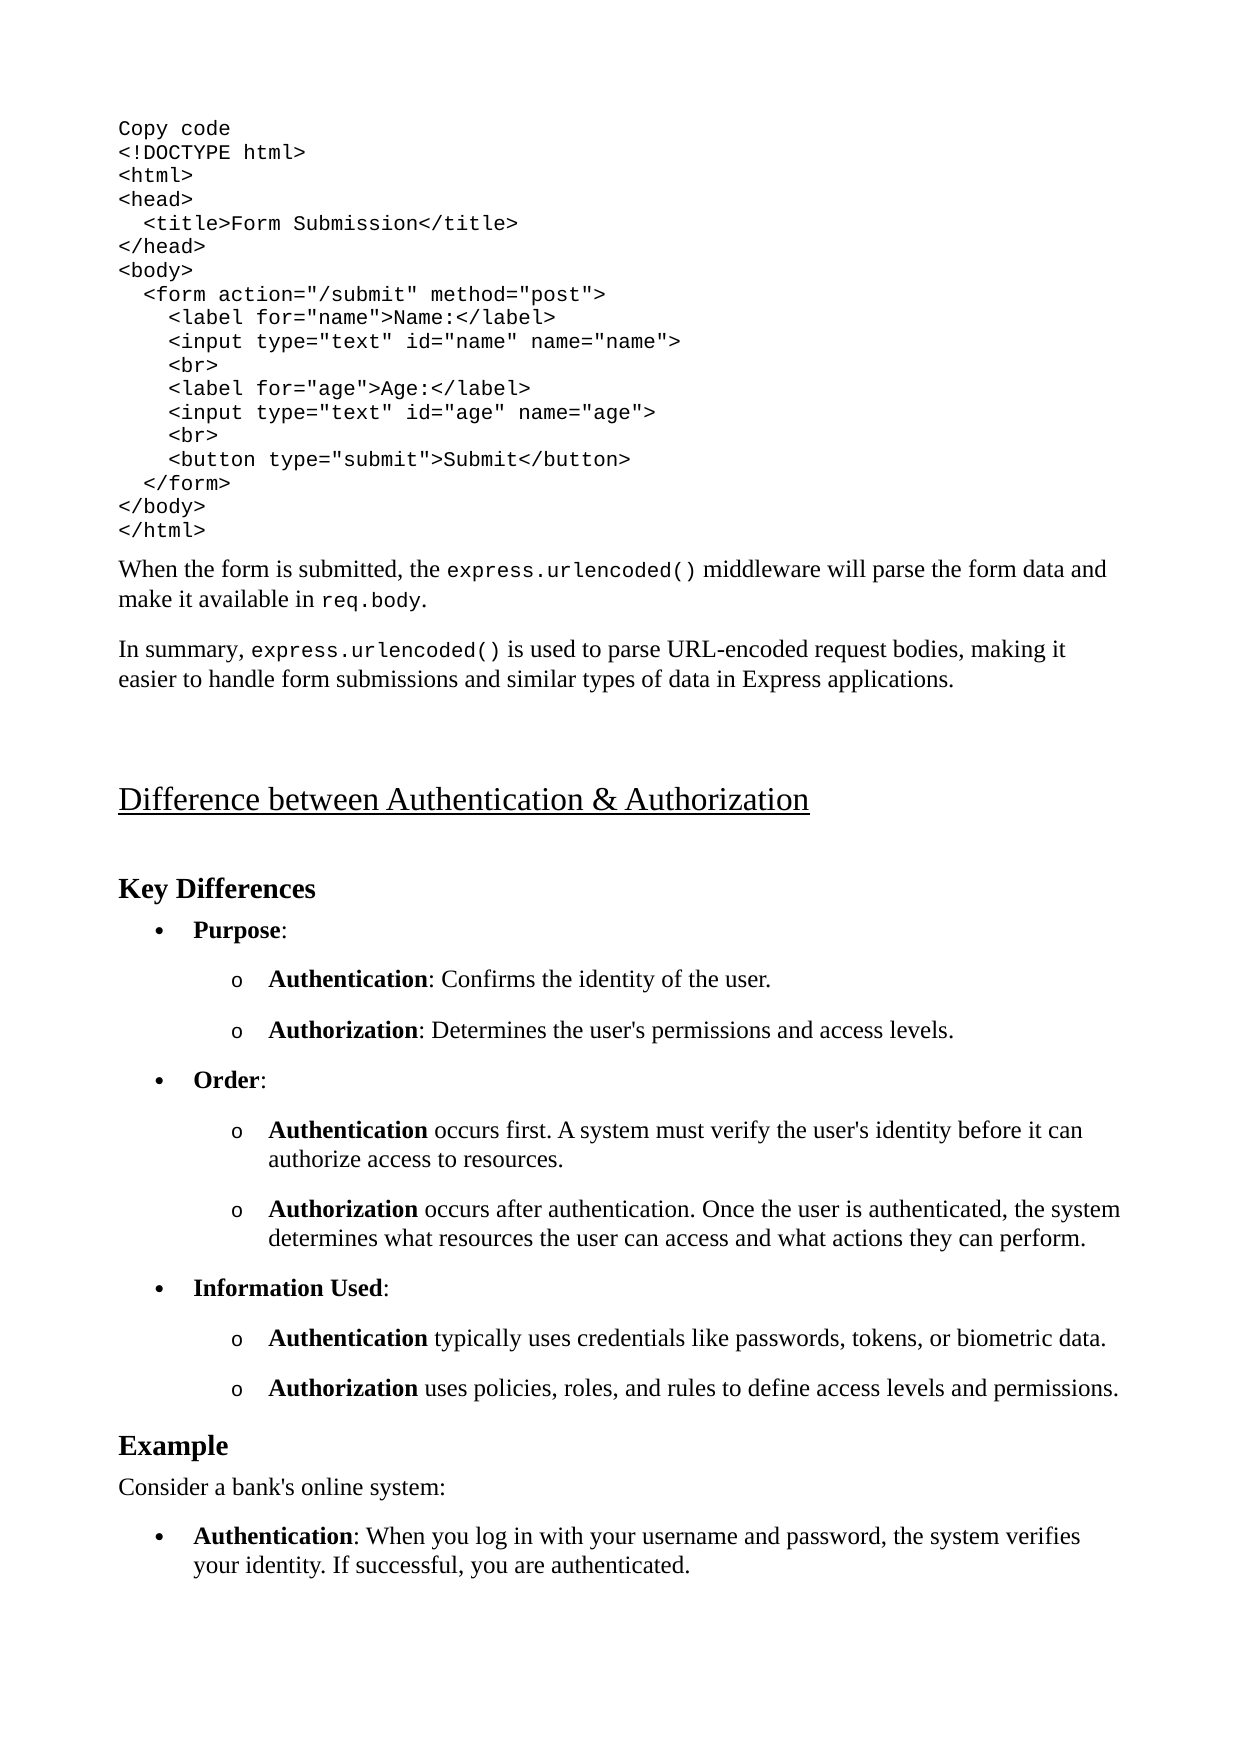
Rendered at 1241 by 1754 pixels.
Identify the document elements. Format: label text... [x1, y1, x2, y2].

text <button type="submit">Submit</button> [118, 449, 1122, 473]
list Order: [156, 1065, 1122, 1094]
text <label for="age">Age:</label> [118, 378, 1122, 402]
list Information Used: [156, 1273, 1122, 1302]
text <html> [118, 165, 1122, 189]
text Consider a bank's online system: [118, 1472, 1122, 1500]
subtitle Key Differences [118, 871, 1122, 904]
list Authentication: When you log in with your username and password, the system verifies your identity. If successful, you are authenticated. [156, 1521, 1122, 1579]
text <input type="text" id="name" name="name"> [118, 331, 1122, 354]
subtitle Example [118, 1428, 1122, 1461]
text </body> [118, 496, 1122, 520]
list Authentication typically uses credentials like passwords, tokens, or biometric data. [231, 1323, 1122, 1352]
text <form action="/submit" method="post"> [118, 284, 1122, 307]
text <title>Form Submission</title> [118, 213, 1122, 236]
text Copy code [118, 118, 1122, 142]
text <br> [118, 426, 1122, 449]
text </form> [118, 473, 1122, 496]
text <body> [118, 260, 1122, 284]
list Authorization: Determines the user's permissions and access levels. [231, 1015, 1122, 1044]
text <br> [118, 354, 1122, 378]
list Authentication occurs first. A system must verify the user's identity before it can authorize access to resources. [231, 1115, 1122, 1173]
list Authorization uses policies, roles, and rules to define access levels and permissions. [231, 1373, 1122, 1403]
list Authorization occurs after authentication. Once the user is authenticated, the system determines what resources the user can access and what actions they can perform. [231, 1194, 1122, 1252]
text <label for="name">Name:</label> [118, 307, 1122, 331]
text </head> [118, 236, 1122, 260]
list Purpose: [156, 915, 1122, 943]
text In summary, express.urlencoded() is used to parse URL-encoded request bodies, making it easier to handle form submissions and similar types of data in Express applications. [118, 634, 1122, 692]
text <head> [118, 189, 1122, 213]
text Difference between Authentication & Authorization [118, 779, 1122, 818]
text </html> [118, 520, 1122, 544]
text When the form is submitted, the express.urlencoded() middleware will parse the form data and make it available in req.body. [118, 554, 1122, 613]
text <!DOCTYPE html> [118, 142, 1122, 165]
text <input type="text" id="age" name="age"> [118, 402, 1122, 426]
list Authentication: Confirms the identity of the user. [231, 964, 1122, 994]
